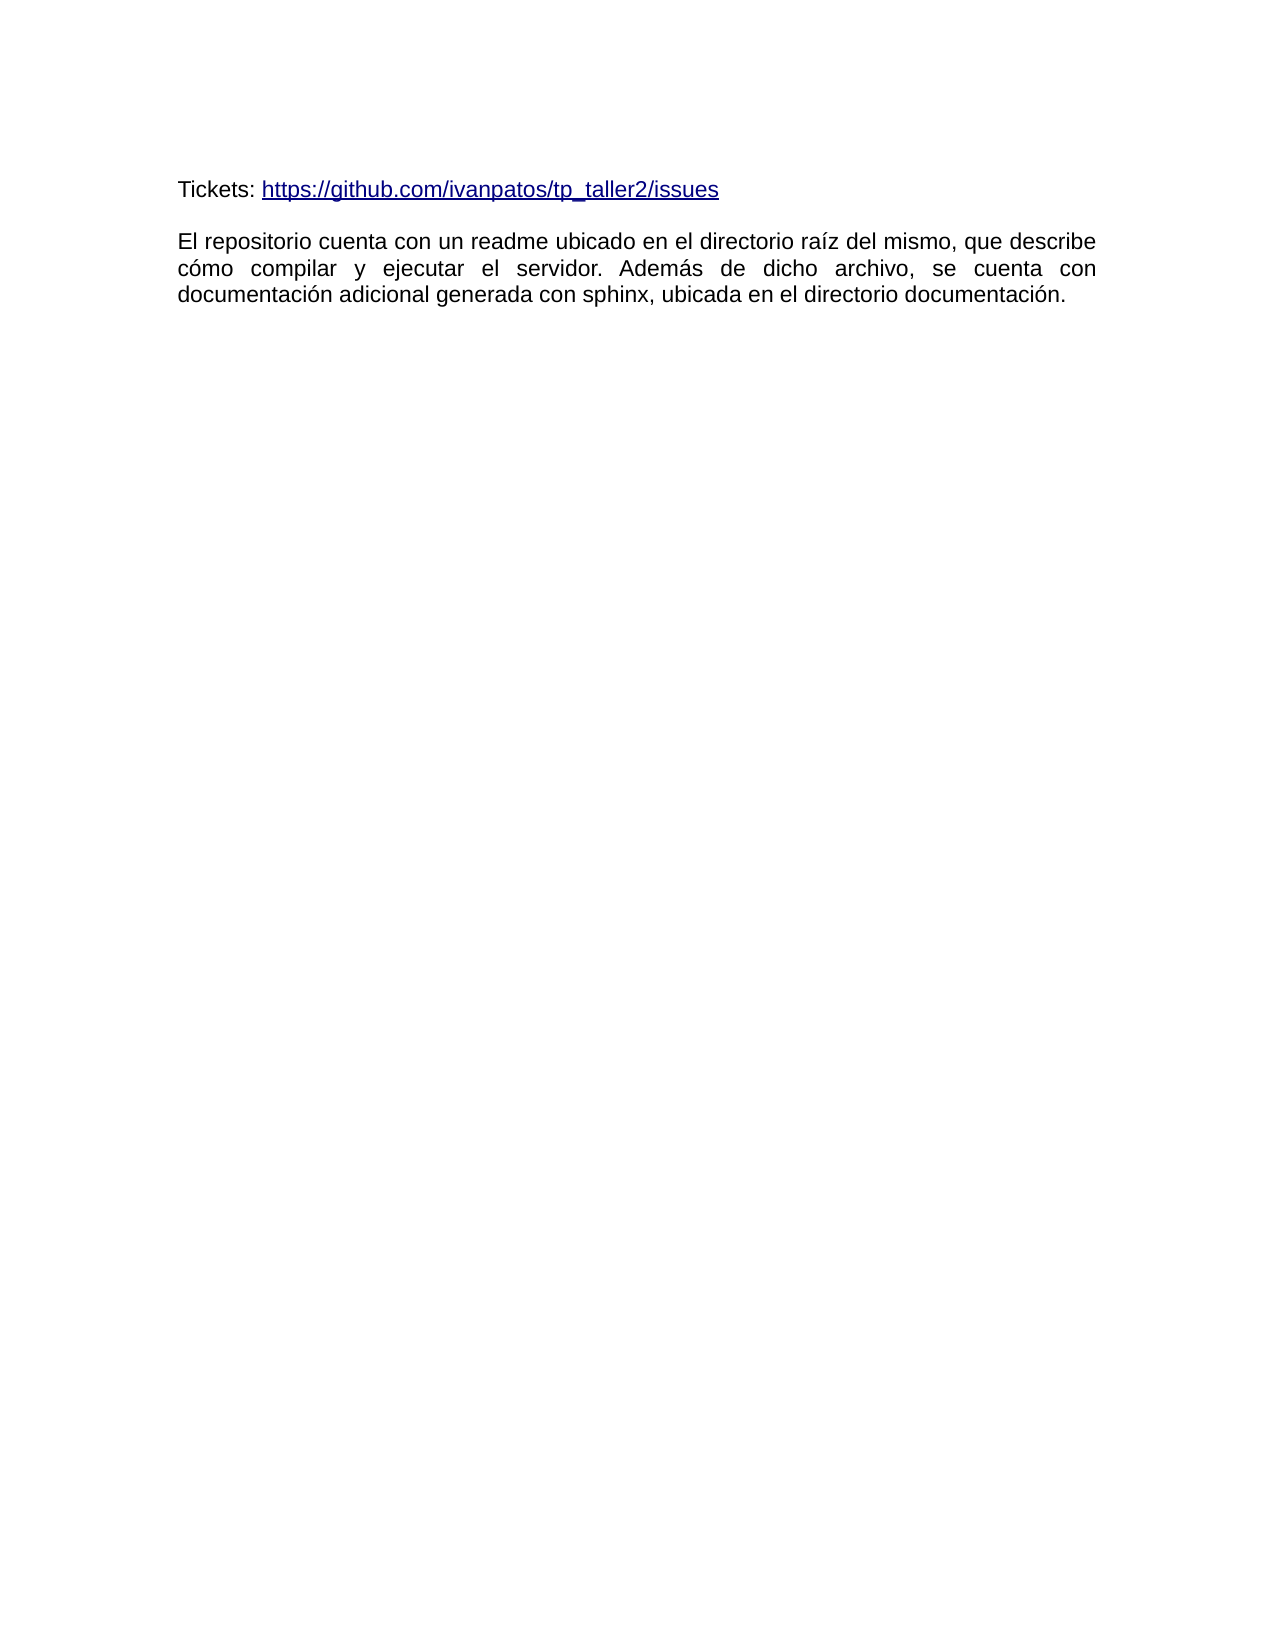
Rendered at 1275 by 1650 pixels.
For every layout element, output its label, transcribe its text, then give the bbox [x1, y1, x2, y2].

text Tickets: https://github.com/ivanpatos/tp_taller2/issues [177, 176, 1098, 202]
text El repositorio cuenta con un readme ubicado en el directorio raíz del mismo, que describe cómo compilar y ejecutar el servidor. Además de dicho archivo, se cuenta con documentación adicional generada con sphinx, ubicada en el directorio documentación. [177, 228, 1098, 307]
